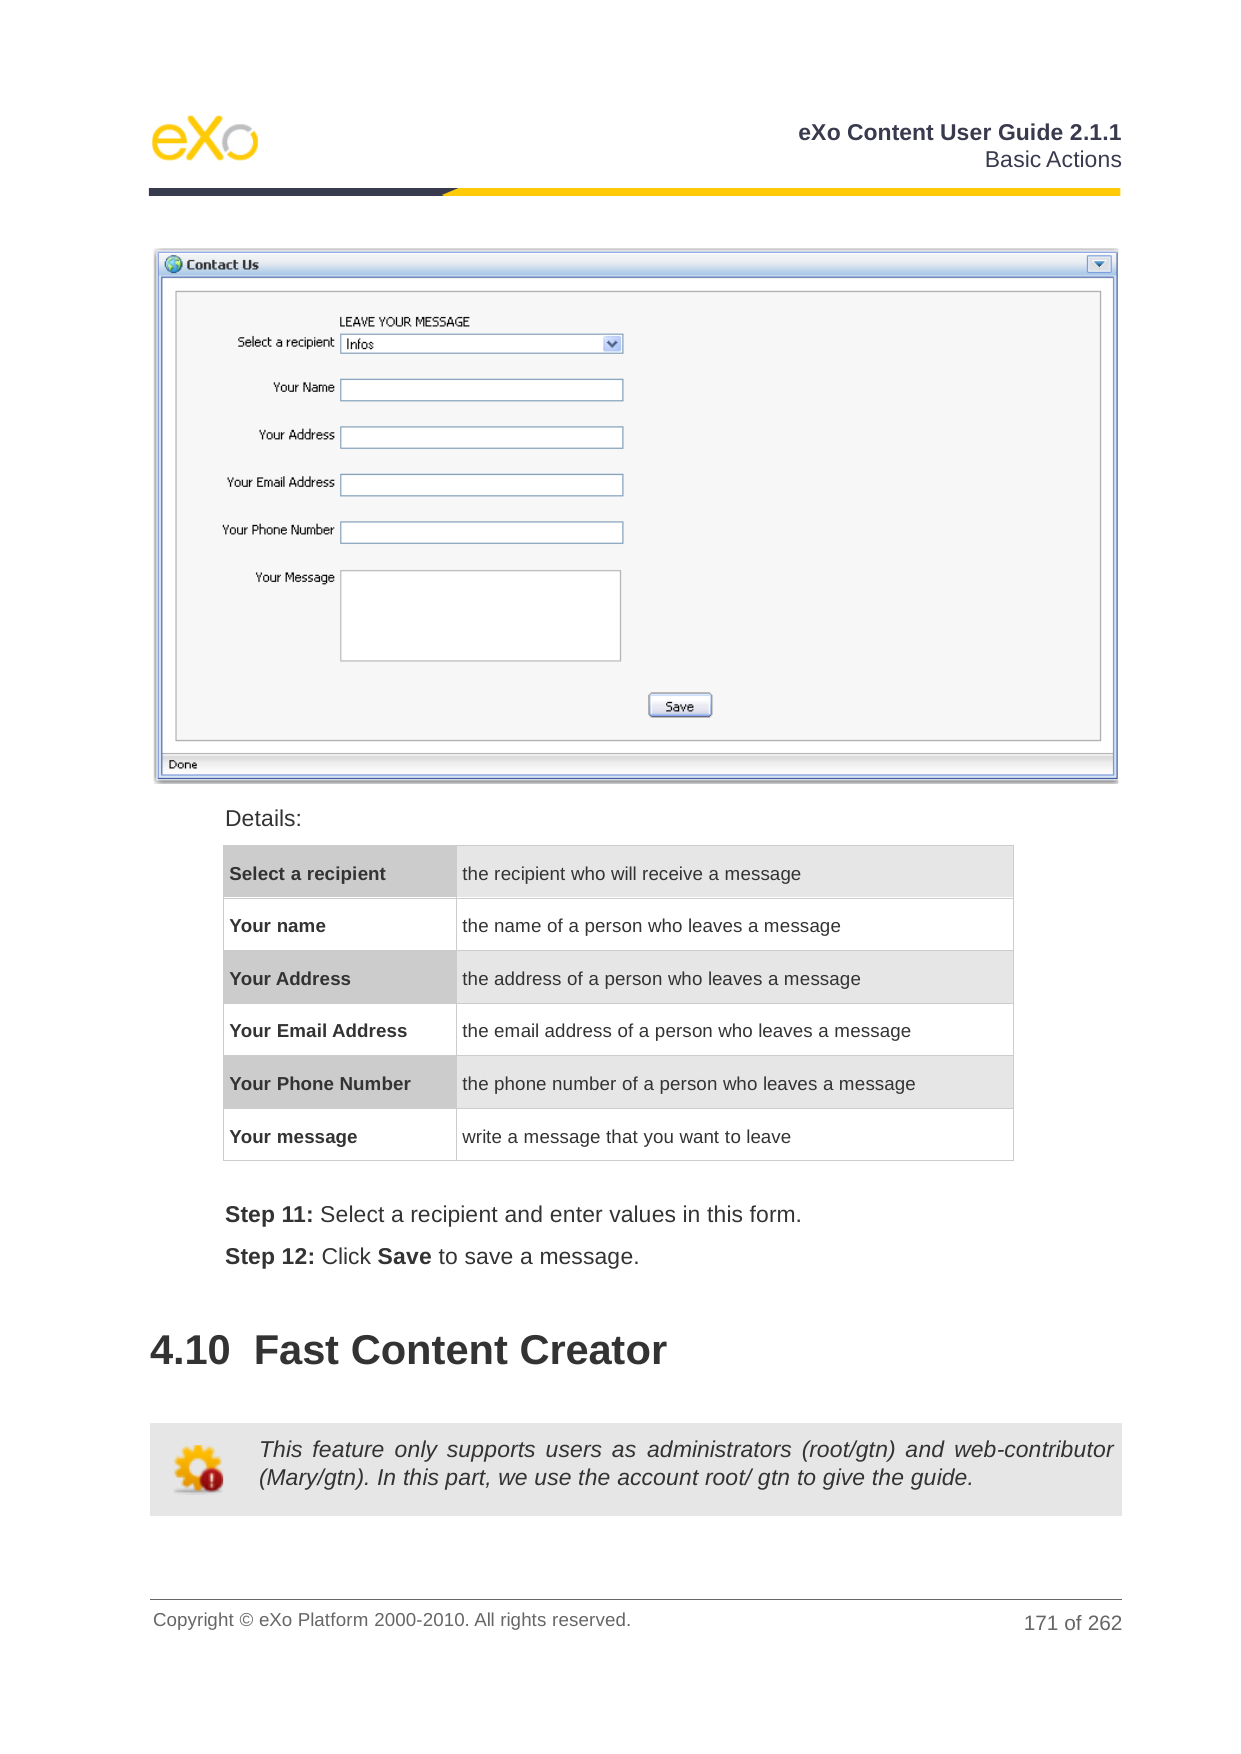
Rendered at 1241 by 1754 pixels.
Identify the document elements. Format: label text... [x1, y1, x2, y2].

list Step 11: Select a recipient and enter values in this form. [187, 1200, 1122, 1227]
picture [153, 248, 1119, 784]
table_cell Your message [224, 1109, 456, 1160]
table_header the recipient who will receive a message [457, 846, 1013, 897]
table_cell Your Email Address [224, 1004, 456, 1055]
list Step 12: Click Save to save a message. [187, 1242, 1122, 1269]
list Details: [187, 802, 1122, 831]
table_cell Your Phone Number [224, 1056, 456, 1108]
table_cell the email address of a person who leaves a message [457, 1004, 1013, 1055]
table_cell Your Address [224, 951, 456, 1003]
table_cell the name of a person who leaves a message [457, 899, 1013, 950]
table_cell Your name [224, 899, 456, 950]
table_header Select a recipient [224, 846, 456, 897]
picture [148, 188, 1121, 196]
table_cell the phone number of a person who leaves a message [457, 1056, 1013, 1108]
table_header This feature only supports users as administrators (root/gtn) and web-contributor (Mary/gtn). In this part, we use the account root/ gtn to give the guide. [253, 1423, 1122, 1516]
table_cell the address of a person who leaves a message [457, 951, 1013, 1003]
picture [173, 1445, 224, 1495]
picture [152, 115, 259, 161]
table_cell write a message that you want to leave [457, 1109, 1013, 1160]
table_header [150, 1423, 253, 1516]
subtitle Fast Content Creator [150, 1325, 1122, 1373]
